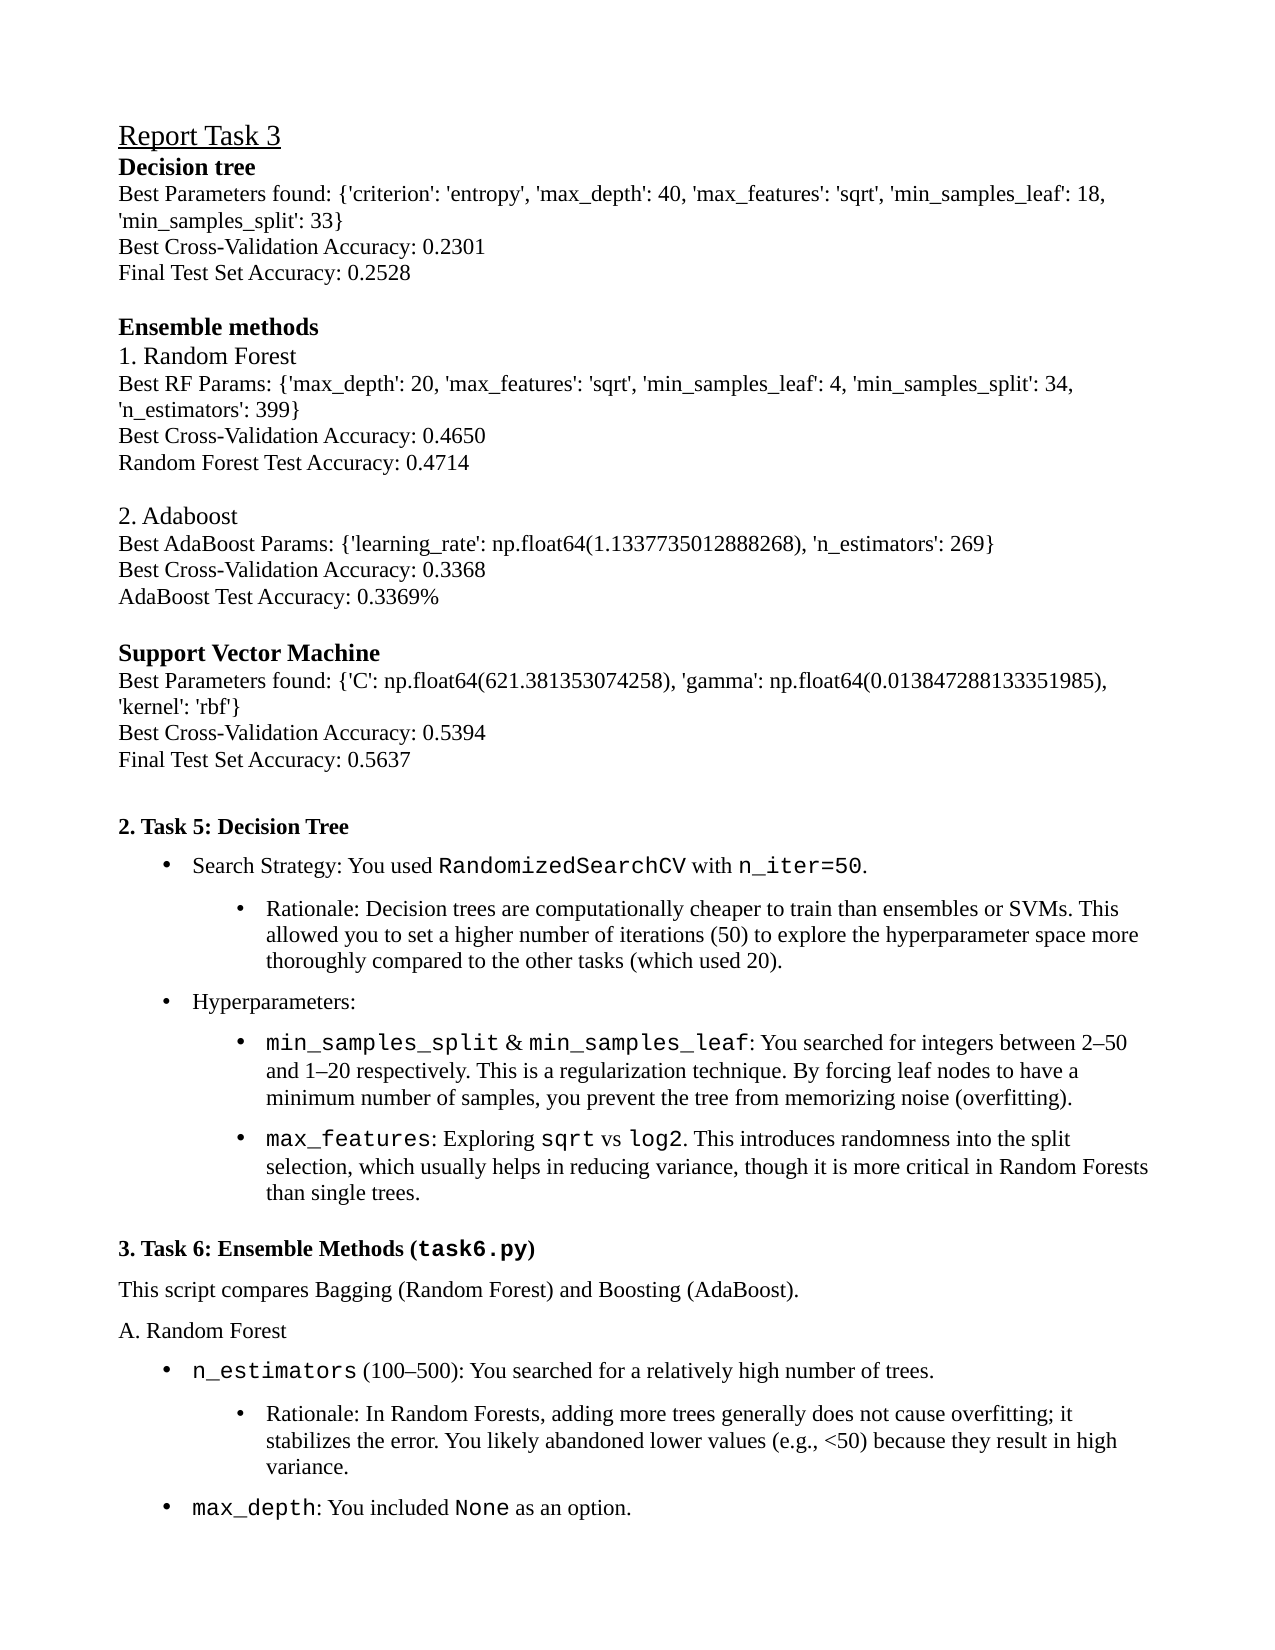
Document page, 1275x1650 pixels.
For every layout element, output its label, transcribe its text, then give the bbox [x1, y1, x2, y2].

text Best Cross-Validation Accuracy: 0.3368 [118, 557, 1157, 583]
text Final Test Set Accuracy: 0.2528 [118, 259, 1157, 286]
text Best Cross-Validation Accuracy: 0.5394 [118, 719, 1157, 746]
list min_samples_split & min_samples_leaf: You searched for integers between 2–50 and 1–20 respectively. This is a regularization technique. By forcing leaf nodes to have a minimum number of samples, you prevent the tree from memorizing noise (overfitting). [236, 1029, 1157, 1110]
text Support Vector Machine [118, 638, 1157, 667]
list Rationale: In Random Forests, adding more trees generally does not cause overfitting; it stabilizes the error. You likely abandoned lower values (e.g., <50) because they result in high variance. [236, 1400, 1157, 1479]
list Rationale: Decision trees are computationally cheaper to train than ensembles or SVMs. This allowed you to set a higher number of iterations (50) to explore the hyperparameter space more thoroughly compared to the other tasks (which used 20). [236, 895, 1157, 974]
text Best RF Params: {'max_depth': 20, 'max_features': 'sqrt', 'min_samples_leaf': 4, 'min_samples_split': 34, 'n_estimators': 399} [118, 370, 1157, 422]
text Best Parameters found: {'criterion': 'entropy', 'max_depth': 40, 'max_features': 'sqrt', 'min_samples_leaf': 18, 'min_samples_split': 33} [118, 180, 1157, 233]
text 2. Adaboost [118, 501, 1157, 530]
text Decision tree [118, 152, 1157, 180]
text Random Forest Test Accuracy: 0.4714 [118, 449, 1157, 475]
text Best Cross-Validation Accuracy: 0.2301 [118, 233, 1157, 259]
list n_estimators (100–500): You searched for a relatively high number of trees. [162, 1358, 1157, 1386]
list max_features: Exploring sqrt vs log2. This introduces randomness into the split selection, which usually helps in reducing variance, though it is more critical in Random Forests than single trees. [236, 1125, 1157, 1206]
text Final Test Set Accuracy: 0.5637 [118, 746, 1157, 772]
text Best Cross-Validation Accuracy: 0.4650 [118, 422, 1157, 449]
list Hyperparameters: [162, 988, 1157, 1015]
text Best Parameters found: {'C': np.float64(621.381353074258), 'gamma': np.float64(0.013847288133351985), 'kernel': 'rbf'} [118, 667, 1157, 719]
text This script compares Bagging (Random Forest) and Boosting (AdaBoost). [118, 1276, 1157, 1302]
text 1. Random Forest [118, 341, 1157, 370]
text Best AdaBoost Params: {'learning_rate': np.float64(1.1337735012888268), 'n_estimators': 269} [118, 530, 1157, 557]
text AdaBoost Test Accuracy: 0.3369% [118, 583, 1157, 609]
text Ensemble methods [118, 312, 1157, 341]
subtitle 3. Task 6: Ensemble Methods (task6.py) [118, 1235, 1157, 1263]
text Report Task 3 [118, 118, 1157, 152]
subtitle 2. Task 5: Decision Tree [118, 813, 1157, 839]
list Search Strategy: You used RandomizedSearchCV with n_iter=50. [162, 852, 1157, 880]
list max_depth: You included None as an option. [162, 1494, 1157, 1522]
text A. Random Forest [118, 1317, 1157, 1343]
